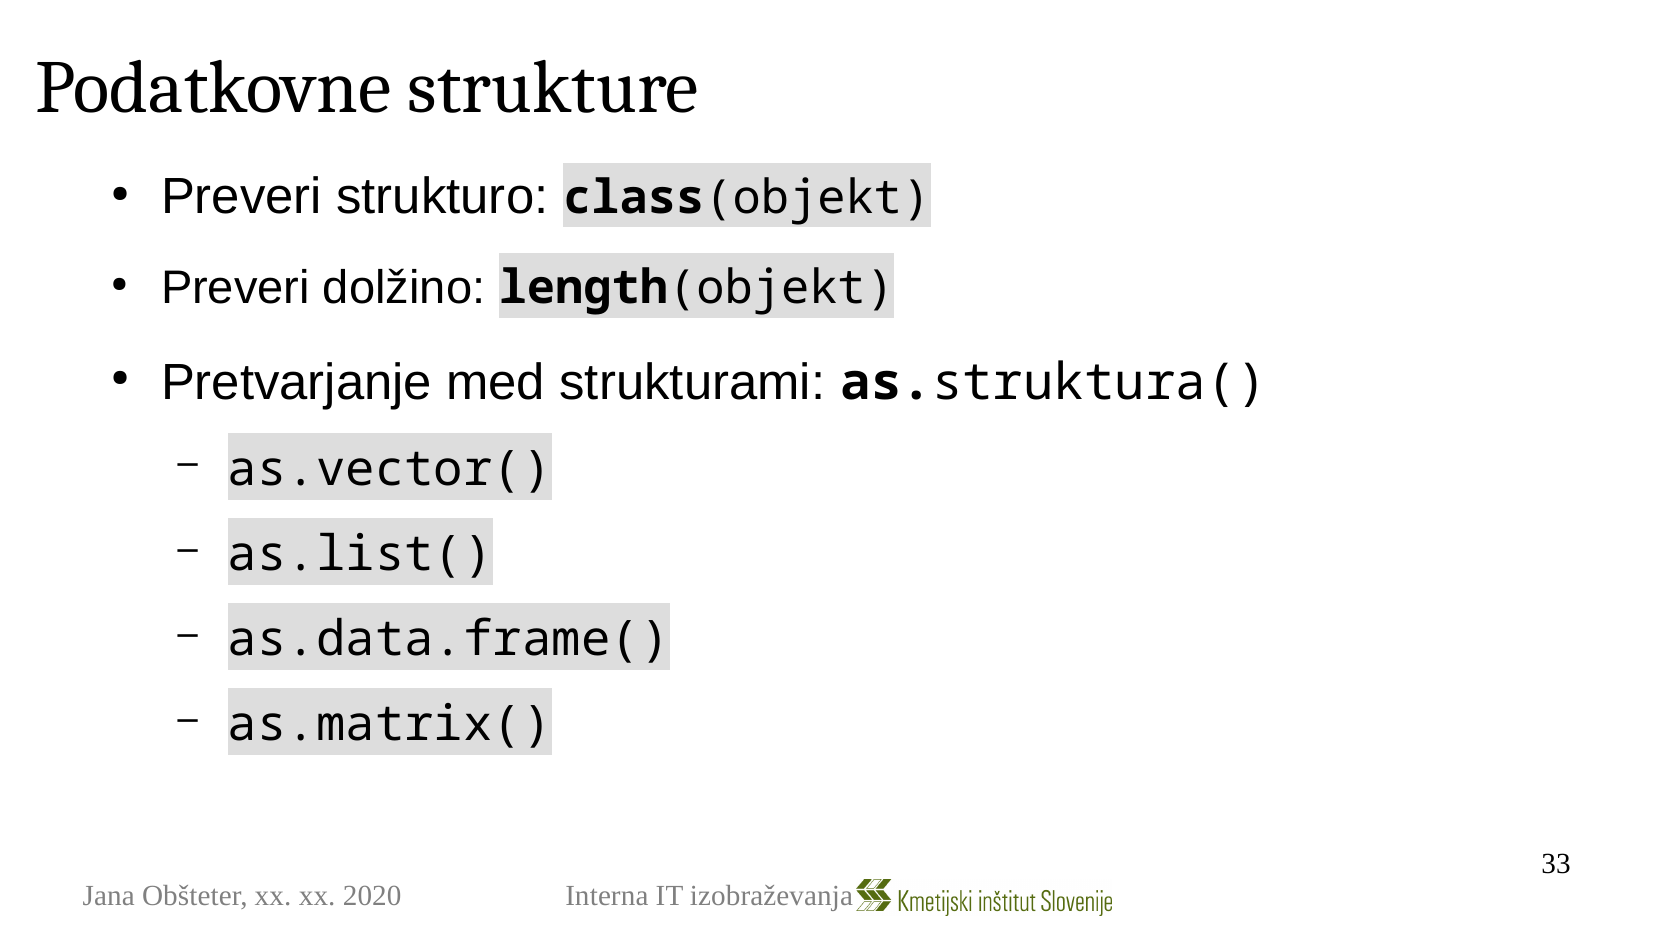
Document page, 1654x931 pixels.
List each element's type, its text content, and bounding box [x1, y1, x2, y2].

picture [856, 879, 1112, 916]
title Podatkovne strukture [35, 21, 1524, 154]
list Preveri strukturo: class(objekt) Preveri dolžino: length(objekt) Pretvarjanje med strukturami: as.struktura() as.vector() as.list() as.data.frame() as.matrix() [94, 153, 1583, 758]
